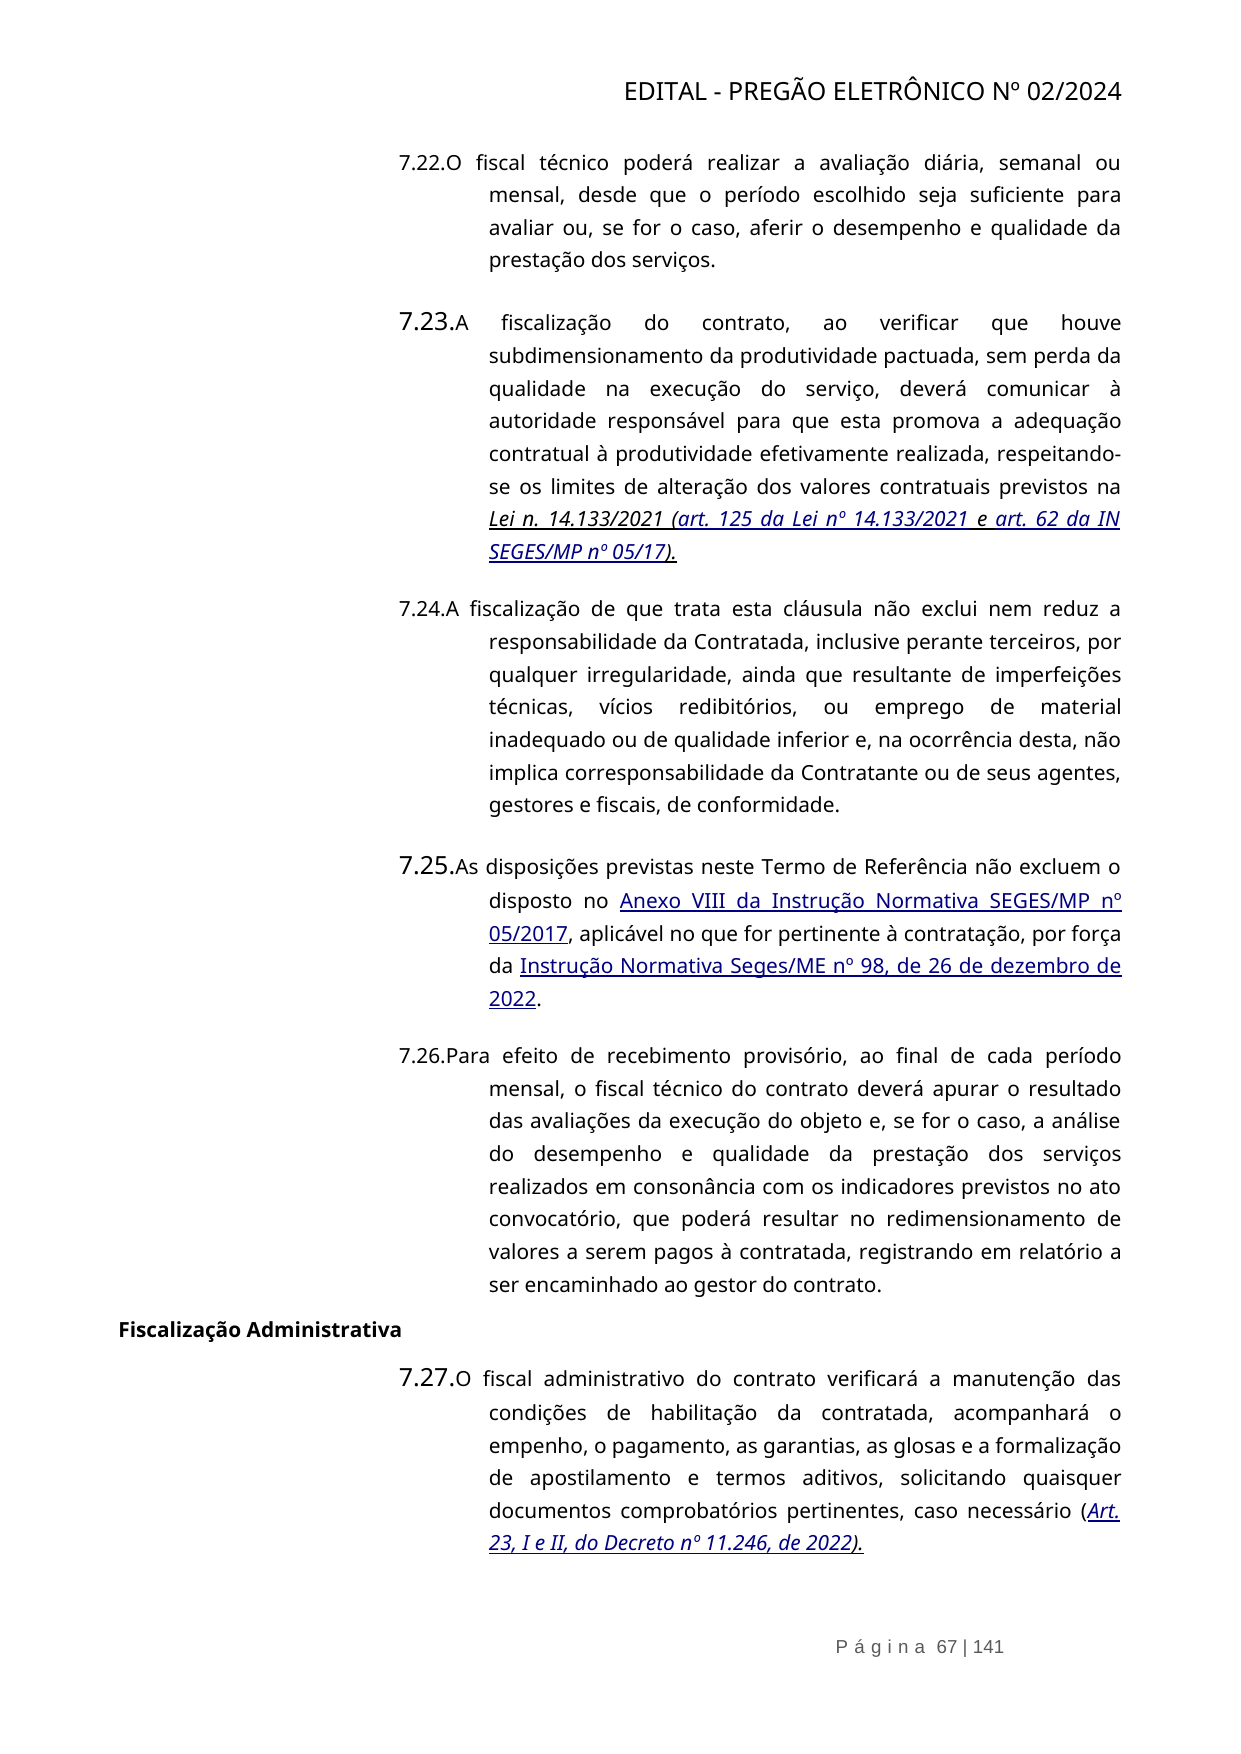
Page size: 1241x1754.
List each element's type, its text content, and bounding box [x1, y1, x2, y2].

list A fiscalização de que trata esta cláusula não exclui nem reduz a responsabilidade da Contratada, inclusive perante terceiros, por qualquer irregularidade, ainda que resultante de imperfeições técnicas, vícios redibitórios, ou emprego de material inadequado ou de qualidade inferior e, na ocorrência desta, não implica corresponsabilidade da Contratante ou de seus agentes, gestores e fiscais, de conformidade. [399, 594, 1122, 819]
text Fiscalização Administrativa [118, 1315, 1122, 1343]
list Para efeito de recebimento provisório, ao final de cada período mensal, o fiscal técnico do contrato deverá apurar o resultado das avaliações da execução do objeto e, se for o caso, a análise do desempenho e qualidade da prestação dos serviços realizados em consonância com os indicadores previstos no ato convocatório, que poderá resultar no redimensionamento de valores a serem pagos à contratada, registrando em relatório a ser encaminhado ao gestor do contrato. [399, 1041, 1122, 1298]
list O fiscal administrativo do contrato verificará a manutenção das condições de habilitação da contratada, acompanhará o empenho, o pagamento, as garantias, as glosas e a formalização de apostilamento e termos aditivos, solicitando quaisquer documentos comprobatórios pertinentes, caso necessário (Art. 23, I e II, do Decreto nº 11.246, de 2022). [399, 1360, 1122, 1557]
list A fiscalização do contrato, ao verificar que houve subdimensionamento da produtividade pactuada, sem perda da qualidade na execução do serviço, deverá comunicar à autoridade responsável para que esta promova a adequação contratual à produtividade efetivamente realizada, respeitando-se os limites de alteração dos valores contratuais previstos na Lei n. 14.133/2021 (art. 125 da Lei nº 14.133/2021 e art. 62 da IN SEGES/MP nº 05/17). [399, 303, 1122, 565]
list As disposições previstas neste Termo de Referência não excluem o disposto no Anexo VIII da Instrução Normativa SEGES/MP nº 05/2017, aplicável no que for pertinente à contratação, por força da Instrução Normativa Seges/ME nº 98, de 26 de dezembro de 2022. [399, 848, 1122, 1012]
list O fiscal técnico poderá realizar a avaliação diária, semanal ou mensal, desde que o período escolhido seja suficiente para avaliar ou, se for o caso, aferir o desempenho e qualidade da prestação dos serviços. [399, 148, 1122, 274]
